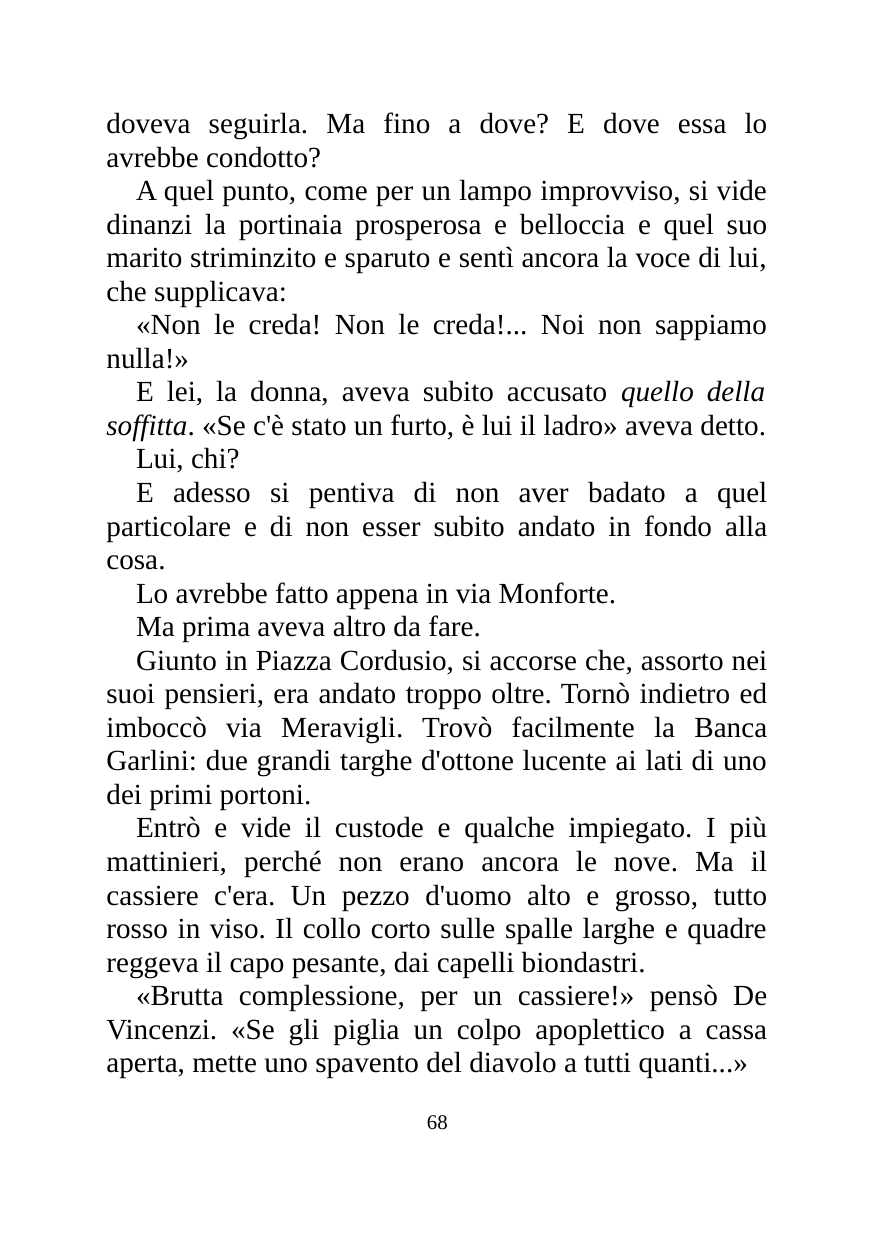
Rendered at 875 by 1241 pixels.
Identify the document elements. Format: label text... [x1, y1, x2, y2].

text Ma prima aveva altro da fare. [106, 609, 768, 643]
text Lui, chi? [106, 442, 768, 475]
text doveva seguirla. Ma fino a dove? E dove essa lo avrebbe condotto? [106, 106, 768, 173]
text Giunto in Piazza Cordusio, si accorse che, assorto nei suoi pensieri, era andato troppo oltre. Tornò indietro ed imboccò via Meravigli. Trovò facilmente la Banca Garlini: due grandi targhe d'ottone lucente ai lati di uno dei primi portoni. [106, 643, 768, 811]
text «Brutta complessione, per un cassiere!» pensò De Vincenzi. «Se gli piglia un colpo apoplettico a cassa aperta, mette uno spavento del diavolo a tutti quanti...» [106, 978, 768, 1079]
text Lo avrebbe fatto appena in via Monforte. [106, 576, 768, 609]
text E adesso si pentiva di non aver badato a quel particolare e di non esser subito andato in fondo alla cosa. [106, 475, 768, 576]
text A quel punto, come per un lampo improvviso, si vide dinanzi la portinaia prosperosa e belloccia e quel suo marito striminzito e sparuto e sentì ancora la voce di lui, che supplicava: [106, 173, 768, 307]
text E lei, la donna, aveva subito accusato quello della soffitta. «Se c'è stato un furto, è lui il ladro» aveva detto. [106, 374, 768, 442]
text «Non le creda! Non le creda!... Noi non sappiamo nulla!» [106, 307, 768, 374]
text Entrò e vide il custode e qualche impiegato. I più mattinieri, perché non erano ancora le nove. Ma il cassiere c'era. Un pezzo d'uomo alto e grosso, tutto rosso in viso. Il collo corto sulle spalle larghe e quadre reggeva il capo pesante, dai capelli biondastri. [106, 811, 768, 978]
